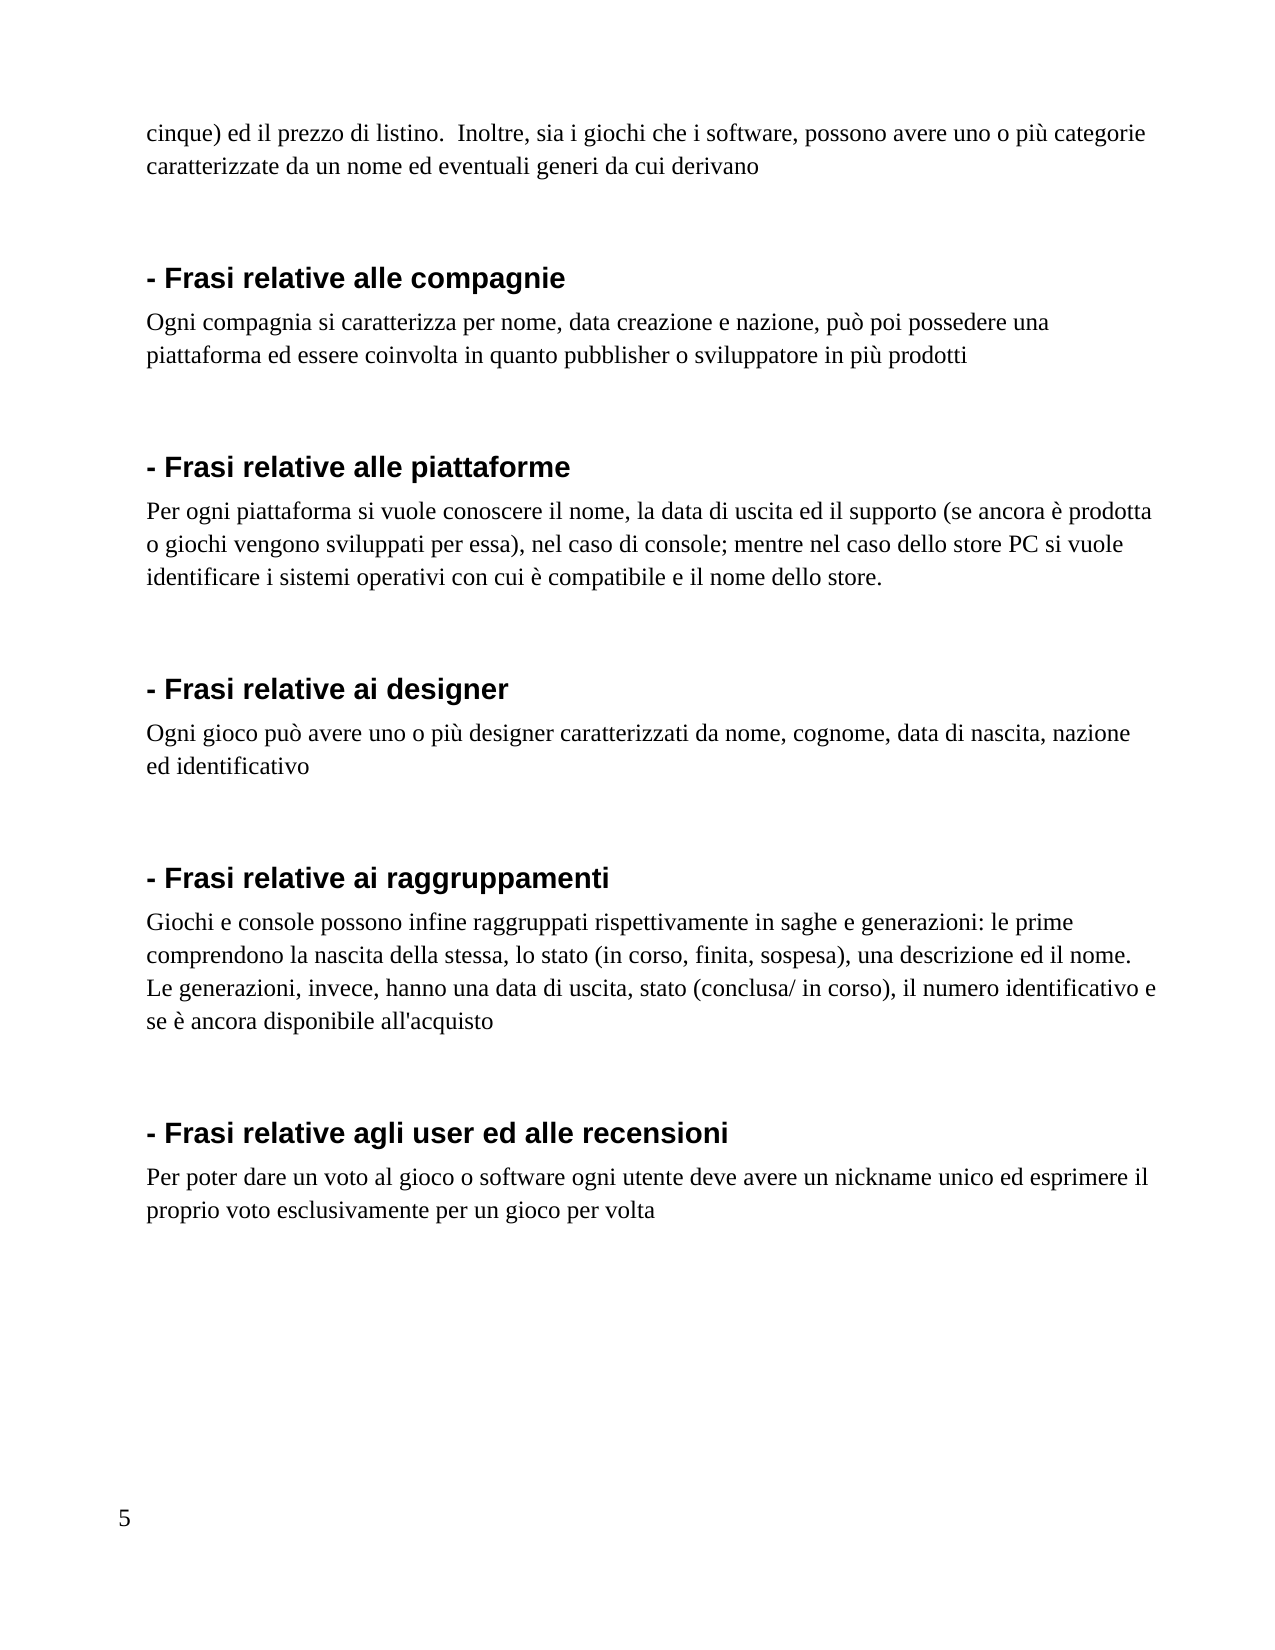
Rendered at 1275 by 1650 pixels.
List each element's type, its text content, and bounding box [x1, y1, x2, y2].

subtitle - Frasi relative ai raggruppamenti [146, 861, 1157, 895]
text Per ogni piattaforma si vuole conoscere il nome, la data di uscita ed il supporto (se ancora è prodotta o giochi vengono sviluppati per essa), nel caso di console; mentre nel caso dello store PC si vuole identificare i sistemi operativi con cui è compatibile e il nome dello store. [146, 496, 1157, 591]
subtitle - Frasi relative alle piattaforme [146, 450, 1157, 484]
subtitle Giochi e console possono infine raggruppati rispettivamente in saghe e generazioni: le prime comprendono la nascita della stessa, lo stato (in corso, finita, sospesa), una descrizione ed il nome. Le generazioni, invece, hanno una data di uscita, stato (conclusa/ in corso), il numero identificativo e se è ancora disponibile all'acquisto [146, 907, 1157, 1035]
subtitle - Frasi relative ai designer [146, 672, 1157, 706]
text cinque) ed il prezzo di listino. Inoltre, sia i giochi che i software, possono avere uno o più categorie caratterizzate da un nome ed eventuali generi da cui derivano [146, 118, 1157, 180]
subtitle - Frasi relative alle compagnie [146, 261, 1157, 295]
subtitle Ogni gioco può avere uno o più designer caratterizzati da nome, cognome, data di nascita, nazione ed identificativo [146, 718, 1157, 780]
subtitle Ogni compagnia si caratterizza per nome, data creazione e nazione, può poi possedere una piattaforma ed essere coinvolta in quanto pubblisher o sviluppatore in più prodotti [146, 307, 1157, 369]
subtitle - Frasi relative agli user ed alle recensioni [146, 1116, 1157, 1150]
subtitle Per poter dare un voto al gioco o software ogni utente deve avere un nickname unico ed esprimere il proprio voto esclusivamente per un gioco per volta [146, 1162, 1157, 1224]
